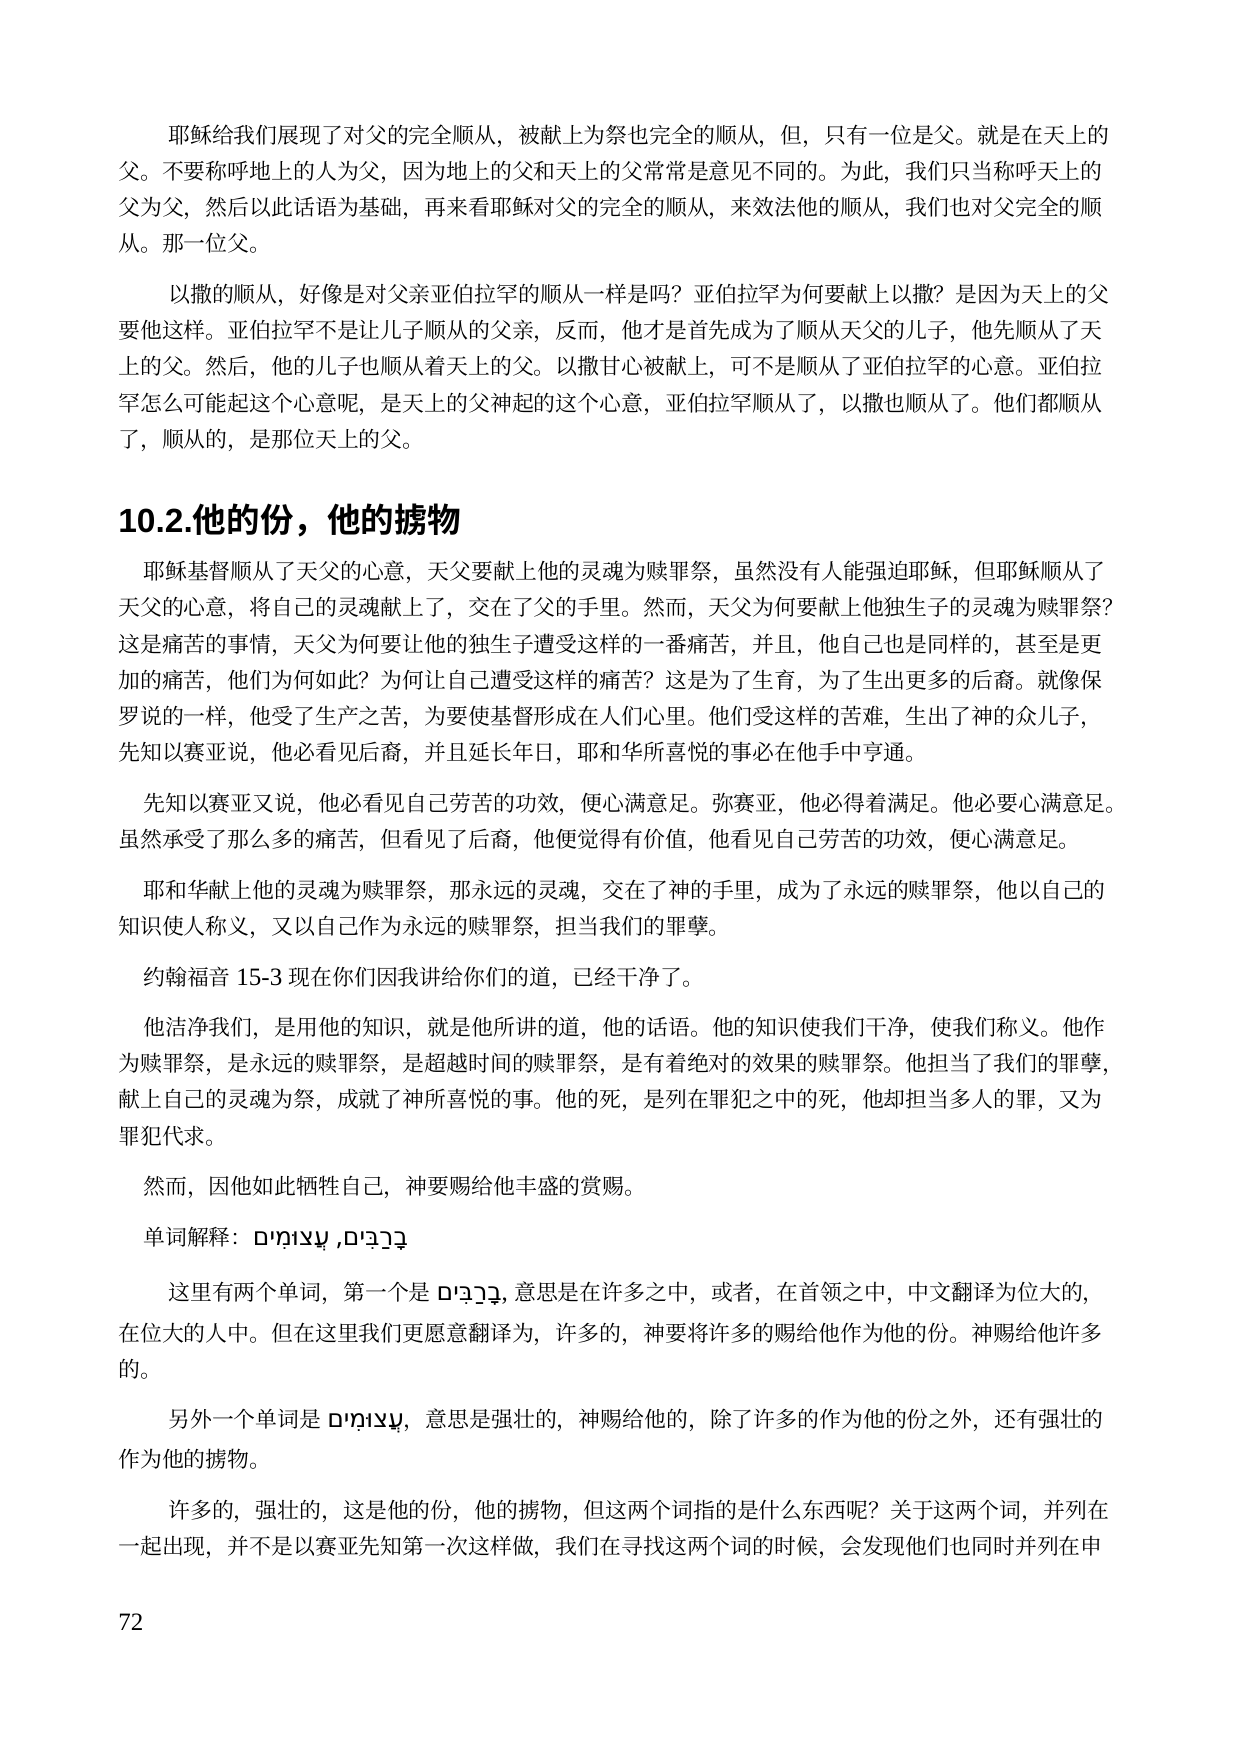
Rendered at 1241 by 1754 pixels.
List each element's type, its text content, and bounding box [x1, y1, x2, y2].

text 以撒的顺从，好像是对父亲亚伯拉罕的顺从一样是吗？亚伯拉罕为何要献上以撒？是因为天上的父要他这样。亚伯拉罕不是让儿子顺从的父亲，反而，他才是首先成为了顺从天父的儿子，他先顺从了天上的父。然后，他的儿子也顺从着天上的父。以撒甘心被献上，可不是顺从了亚伯拉罕的心意。亚伯拉罕怎么可能起这个心意呢，是天上的父神起的这个心意，亚伯拉罕顺从了，以撒也顺从了。他们都顺从了，顺从的，是那位天上的父。 [118, 277, 1122, 453]
text 许多的，强壮的，这是他的份，他的掳物，但这两个词指的是什么东西呢？关于这两个词，并列在一起出现，并不是以赛亚先知第一次这样做，我们在寻找这两个词的时候，会发现他们也同时并列在申 [118, 1493, 1122, 1561]
text 单词解释：בָרַבִּים, עֲצוּמִים [118, 1220, 1122, 1256]
text 另外一个单词是 עֲצוּמִים，意思是强壮的，神赐给他的，除了许多的作为他的份之外，还有强壮的作为他的掳物。 [118, 1403, 1122, 1474]
subtitle 10.2.他的份，他的掳物 [118, 493, 1122, 542]
text 耶稣基督顺从了天父的心意，天父要献上他的灵魂为赎罪祭，虽然没有人能强迫耶稣，但耶稣顺从了天父的心意，将自己的灵魂献上了，交在了父的手里。然而，天父为何要献上他独生子的灵魂为赎罪祭？这是痛苦的事情，天父为何要让他的独生子遭受这样的一番痛苦，并且，他自己也是同样的，甚至是更加的痛苦，他们为何如此？为何让自己遭受这样的痛苦？这是为了生育，为了生出更多的后裔。就像保罗说的一样，他受了生产之苦，为要使基督形成在人们心里。他们受这样的苦难，生出了神的众儿子，先知以赛亚说，他必看见后裔，并且延长年日，耶和华所喜悦的事必在他手中亨通。 [118, 554, 1122, 767]
text 先知以赛亚又说，他必看见自己劳苦的功效，便心满意足。弥赛亚，他必得着满足。他必要心满意足。虽然承受了那么多的痛苦，但看见了后裔，他便觉得有价值，他看见自己劳苦的功效，便心满意足。 [118, 786, 1122, 853]
text 然而，因他如此牺牲自己，神要赐给他丰盛的赏赐。 [118, 1169, 1122, 1201]
text 耶稣给我们展现了对父的完全顺从，被献上为祭也完全的顺从，但，只有一位是父。就是在天上的父。不要称呼地上的人为父，因为地上的父和天上的父常常是意见不同的。为此，我们只当称呼天上的父为父，然后以此话语为基础，再来看耶稣对父的完全的顺从，来效法他的顺从，我们也对父完全的顺从。那一位父。 [118, 118, 1122, 258]
text 他洁净我们，是用他的知识，就是他所讲的道，他的话语。他的知识使我们干净，使我们称义。他作为赎罪祭，是永远的赎罪祭，是超越时间的赎罪祭，是有着绝对的效果的赎罪祭。他担当了我们的罪孽，献上自己的灵魂为祭，成就了神所喜悦的事。他的死，是列在罪犯之中的死，他却担当多人的罪，又为罪犯代求。 [118, 1010, 1122, 1150]
text 约翰福音 15-3 现在你们因我讲给你们的道，已经干净了。 [118, 960, 1122, 991]
text 这里有两个单词，第一个是 בָרַבִּים, 意思是在许多之中，或者，在首领之中，中文翻译为位大的，在位大的人中。但在这里我们更愿意翻译为，许多的，神要将许多的赐给他作为他的份。神赐给他许多的。 [118, 1276, 1122, 1383]
text 耶和华献上他的灵魂为赎罪祭，那永远的灵魂，交在了神的手里，成为了永远的赎罪祭，他以自己的知识使人称义，又以自己作为永远的赎罪祭，担当我们的罪孽。 [118, 873, 1122, 940]
